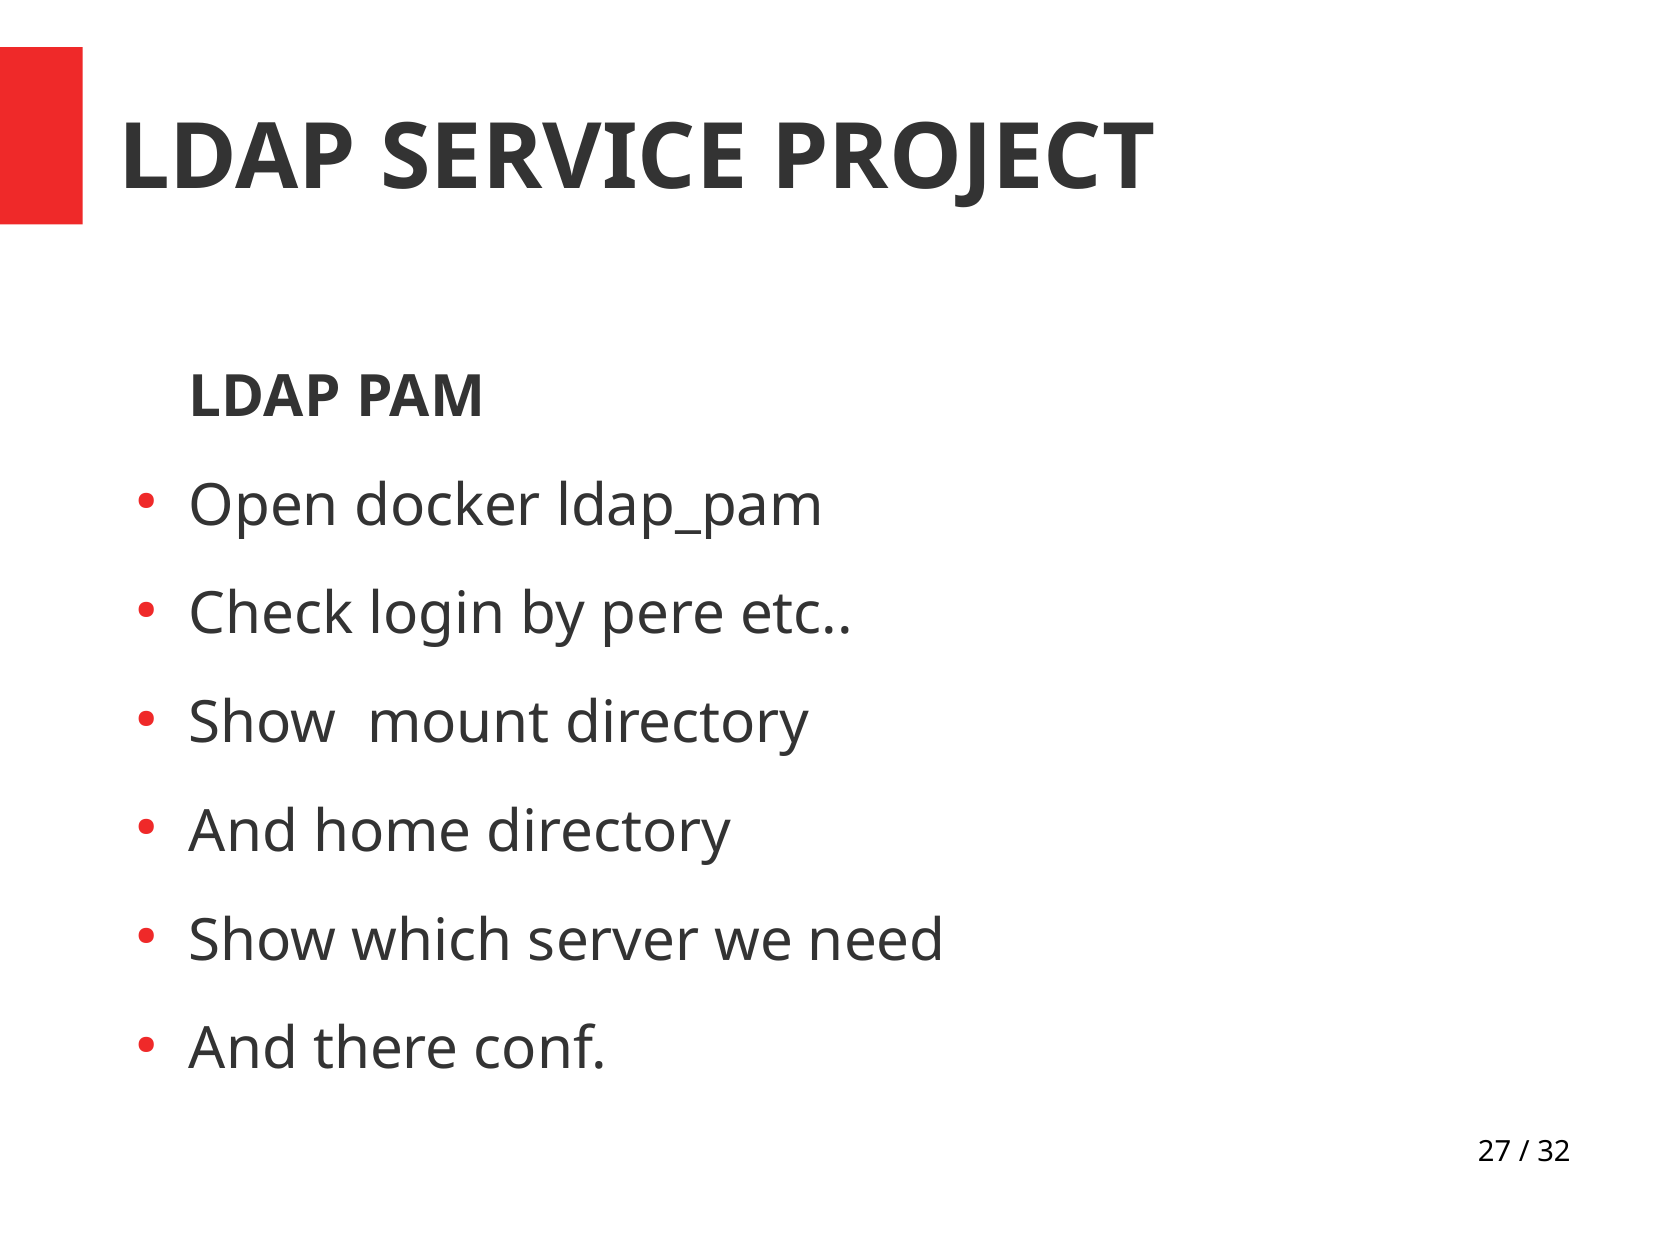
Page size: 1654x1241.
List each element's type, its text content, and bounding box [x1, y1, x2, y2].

text_box [118, 354, 1536, 1074]
title LDAP SERVICE PROJECT [118, 49, 1571, 257]
